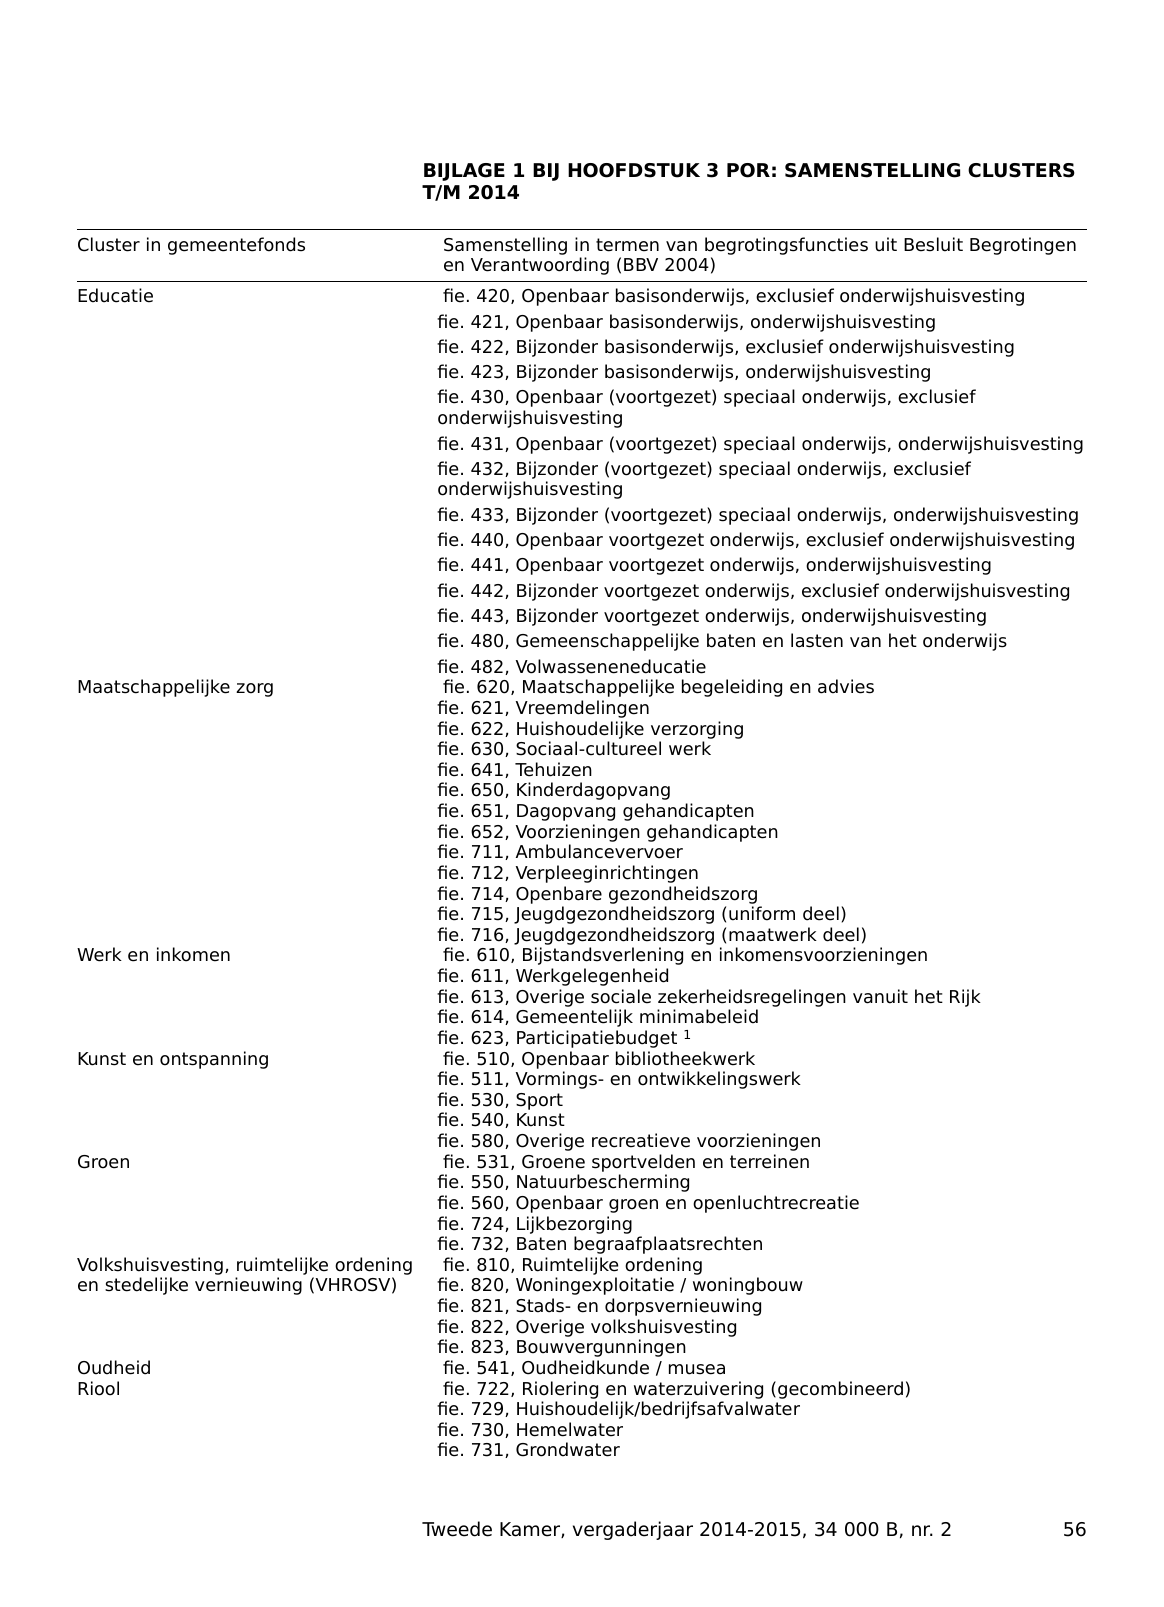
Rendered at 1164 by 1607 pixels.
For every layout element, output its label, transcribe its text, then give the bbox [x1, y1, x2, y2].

table_cell Werk en inkomen [77, 945, 437, 1048]
table_cell fie. 422, Bijzonder basisonderwijs, exclusief onderwijshuisvesting [437, 332, 1087, 357]
table_cell fie. 822, Overige volkshuisvesting [437, 1317, 1087, 1337]
table_cell Volkshuisvesting, ruimtelijke ordening en stedelijke vernieuwing (VHROSV) [77, 1255, 437, 1358]
table_cell fie. 622, Huishoudelijke verzorging [437, 719, 1087, 739]
table_cell fie. 613, Overige sociale zekerheidsregelingen vanuit het Rijk [437, 987, 1087, 1007]
table_cell fie. 433, Bijzonder (voortgezet) speciaal onderwijs, onderwijshuisvesting [437, 500, 1087, 525]
table_cell fie. 623, Participatiebudget 1 [437, 1028, 1087, 1048]
table_cell fie. 431, Openbaar (voortgezet) speciaal onderwijs, onderwijshuisvesting [437, 429, 1087, 454]
table_cell fie. 715, Jeugdgezondheidszorg (uniform deel) [437, 904, 1087, 925]
table_cell fie. 810, Ruimtelijke ordening [437, 1255, 1087, 1275]
table_cell fie. 729, Huishoudelijk/bedrijfsafvalwater [437, 1399, 1087, 1420]
table_cell fie. 550, Natuurbescherming [437, 1172, 1087, 1193]
table_cell fie. 724, Lijkbezorging [437, 1214, 1087, 1234]
table_cell fie. 432, Bijzonder (voortgezet) speciaal onderwijs, exclusief onderwijshuisvesting [437, 454, 1087, 500]
table_cell fie. 711, Ambulancevervoer [437, 842, 1087, 863]
table_cell Kunst en ontspanning [77, 1049, 437, 1152]
table_cell fie. 443, Bijzonder voortgezet onderwijs, onderwijshuisvesting [437, 601, 1087, 627]
table_cell fie. 730, Hemelwater [437, 1420, 1087, 1440]
table_cell fie. 560, Openbaar groen en openluchtrecreatie [437, 1193, 1087, 1213]
table_cell fie. 714, Openbare gezondheidszorg [437, 884, 1087, 904]
table_cell fie. 531, Groene sportvelden en terreinen [437, 1152, 1087, 1172]
table_cell fie. 630, Sociaal-cultureel werk [437, 739, 1087, 760]
table_cell fie. 420, Openbaar basisonderwijs, exclusief onderwijshuisvesting [437, 282, 1087, 307]
table_cell fie. 731, Grondwater [437, 1440, 1087, 1461]
table_cell fie. 641, Tehuizen [437, 760, 1087, 780]
table_cell fie. 732, Baten begraafplaatsrechten [437, 1234, 1087, 1255]
table_cell fie. 820, Woningexploitatie / woningbouw [437, 1275, 1087, 1296]
table_cell fie. 430, Openbaar (voortgezet) speciaal onderwijs, exclusief onderwijshuisvesting [437, 383, 1087, 429]
table_cell Groen [77, 1152, 437, 1255]
table_cell fie. 510, Openbaar bibliotheekwerk [437, 1049, 1087, 1069]
table_cell fie. 722, Riolering en waterzuivering (gecombineerd) [437, 1379, 1087, 1399]
table_cell Riool [77, 1379, 437, 1461]
table_cell fie. 580, Overige recreatieve voorzieningen [437, 1131, 1087, 1152]
table_cell fie. 652, Voorzieningen gehandicapten [437, 822, 1087, 842]
table_cell fie. 441, Openbaar voortgezet onderwijs, onderwijshuisvesting [437, 551, 1087, 576]
table_cell fie. 650, Kinderdagopvang [437, 780, 1087, 801]
table_cell fie. 442, Bijzonder voortgezet onderwijs, exclusief onderwijshuisvesting [437, 576, 1087, 601]
table_cell fie. 541, Oudheidkunde / musea [437, 1358, 1087, 1378]
table_cell fie. 421, Openbaar basisonderwijs, onderwijshuisvesting [437, 307, 1087, 332]
table_cell fie. 611, Werkgelegenheid [437, 966, 1087, 987]
table_cell fie. 614, Gemeentelijk minimabeleid [437, 1007, 1087, 1028]
table_cell fie. 716, Jeugdgezondheidszorg (maatwerk deel) [437, 925, 1087, 945]
table_cell Oudheid [77, 1358, 437, 1378]
table_cell fie. 423, Bijzonder basisonderwijs, onderwijshuisvesting [437, 358, 1087, 383]
table_cell fie. 610, Bijstandsverlening en inkomensvoorzieningen [437, 945, 1087, 966]
table_cell fie. 482, Volwasseneneducatie [437, 652, 1087, 677]
table_header Samenstelling in termen van begrotingsfuncties uit Besluit Begrotingen en Verantwoording (BBV 2004) [437, 230, 1087, 281]
table_cell fie. 480, Gemeenschappelijke baten en lasten van het onderwijs [437, 627, 1087, 652]
table_cell fie. 540, Kunst [437, 1110, 1087, 1131]
table_header Cluster in gemeentefonds [77, 230, 437, 281]
table_cell fie. 823, Bouwvergunningen [437, 1337, 1087, 1358]
table_cell fie. 621, Vreemdelingen [437, 698, 1087, 718]
table_cell fie. 821, Stads- en dorpsvernieuwing [437, 1296, 1087, 1317]
table_cell fie. 620, Maatschappelijke begeleiding en advies [437, 677, 1087, 698]
table_cell fie. 530, Sport [437, 1090, 1087, 1110]
table_cell fie. 651, Dagopvang gehandicapten [437, 801, 1087, 822]
subtitle BIJLAGE 1 BIJ HOOFDSTUK 3 POR: SAMENSTELLING CLUSTERS T/M 2014 [422, 160, 1087, 204]
table_cell fie. 511, Vormings- en ontwikkelingswerk [437, 1069, 1087, 1090]
table_cell fie. 440, Openbaar voortgezet onderwijs, exclusief onderwijshuisvesting [437, 525, 1087, 551]
table_cell fie. 712, Verpleeginrichtingen [437, 863, 1087, 883]
table_cell Educatie [77, 282, 437, 677]
table_cell Maatschappelijke zorg [77, 677, 437, 945]
